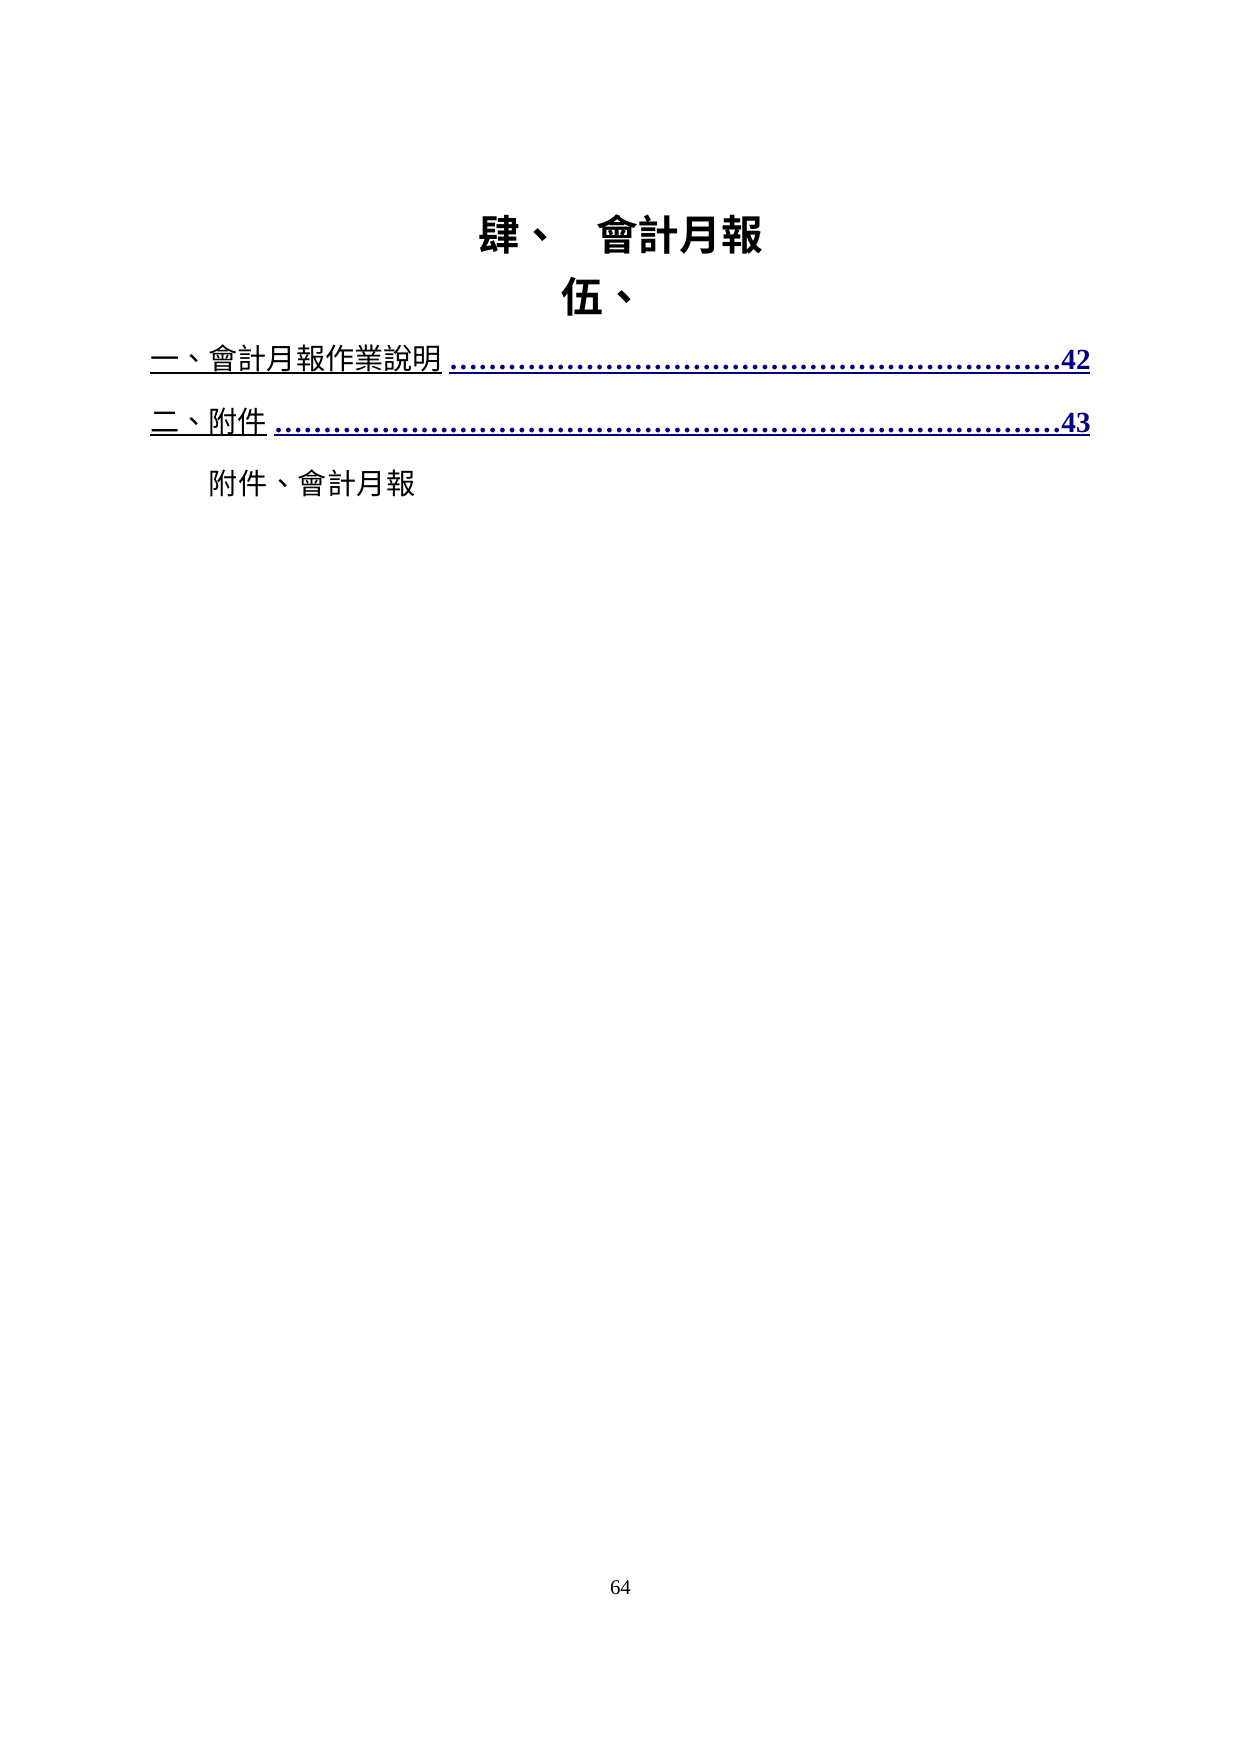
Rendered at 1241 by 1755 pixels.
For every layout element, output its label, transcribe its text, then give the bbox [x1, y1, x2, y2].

text 二、附件 ………………………………………………………………………43 [150, 378, 1090, 440]
text 一、會計月報作業說明 ………………………………………………………42 [150, 315, 1090, 378]
subtitle 會計月報 [150, 190, 1090, 253]
text 附件、會計月報 [209, 440, 1090, 503]
